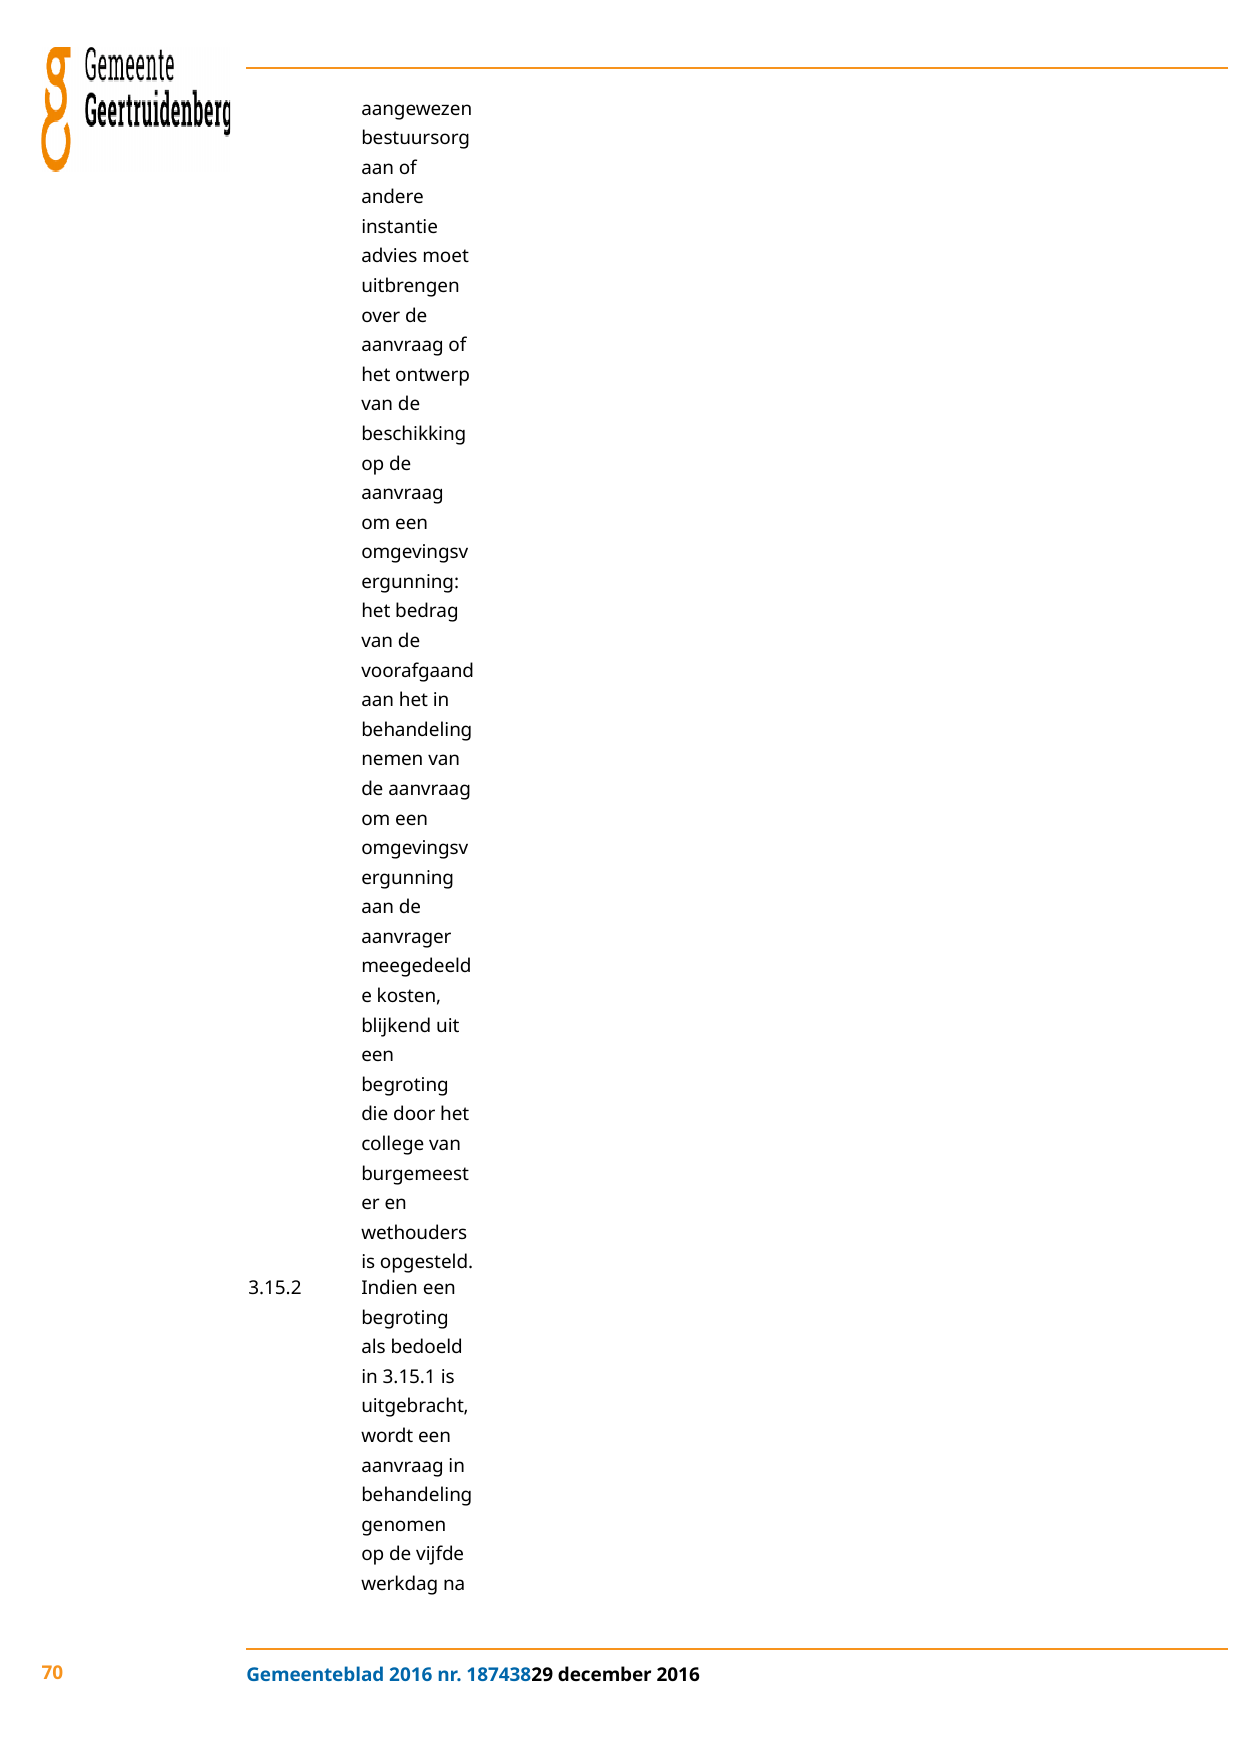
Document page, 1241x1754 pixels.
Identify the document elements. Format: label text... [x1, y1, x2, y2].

table_cell [474, 95, 587, 1274]
table_cell [248, 95, 361, 1274]
table_cell [587, 1274, 700, 1596]
table_cell 3.15.2 [248, 1274, 361, 1596]
table_cell Indien een begroting als bedoeld in 3.15.1 is uitgebracht, wordt een aanvraag in behandeling genomen op de vijfde werkdag na [361, 1274, 474, 1596]
table_cell aangewezen bestuursorgaan of andere instantie advies moet uitbrengen over de aanvraag of het ontwerp van de beschikking op de aanvraag om een omgevingsvergunning: het bedrag van de voorafgaand aan het in behandeling nemen van de aanvraag om een omgevingsvergunning aan de aanvrager meegedeelde kosten, blijkend uit een begroting die door het college van burgemeester en wethouders is opgesteld. [361, 95, 474, 1274]
table_cell [587, 95, 700, 1274]
picture [41, 47, 231, 172]
table_cell [474, 1274, 587, 1596]
